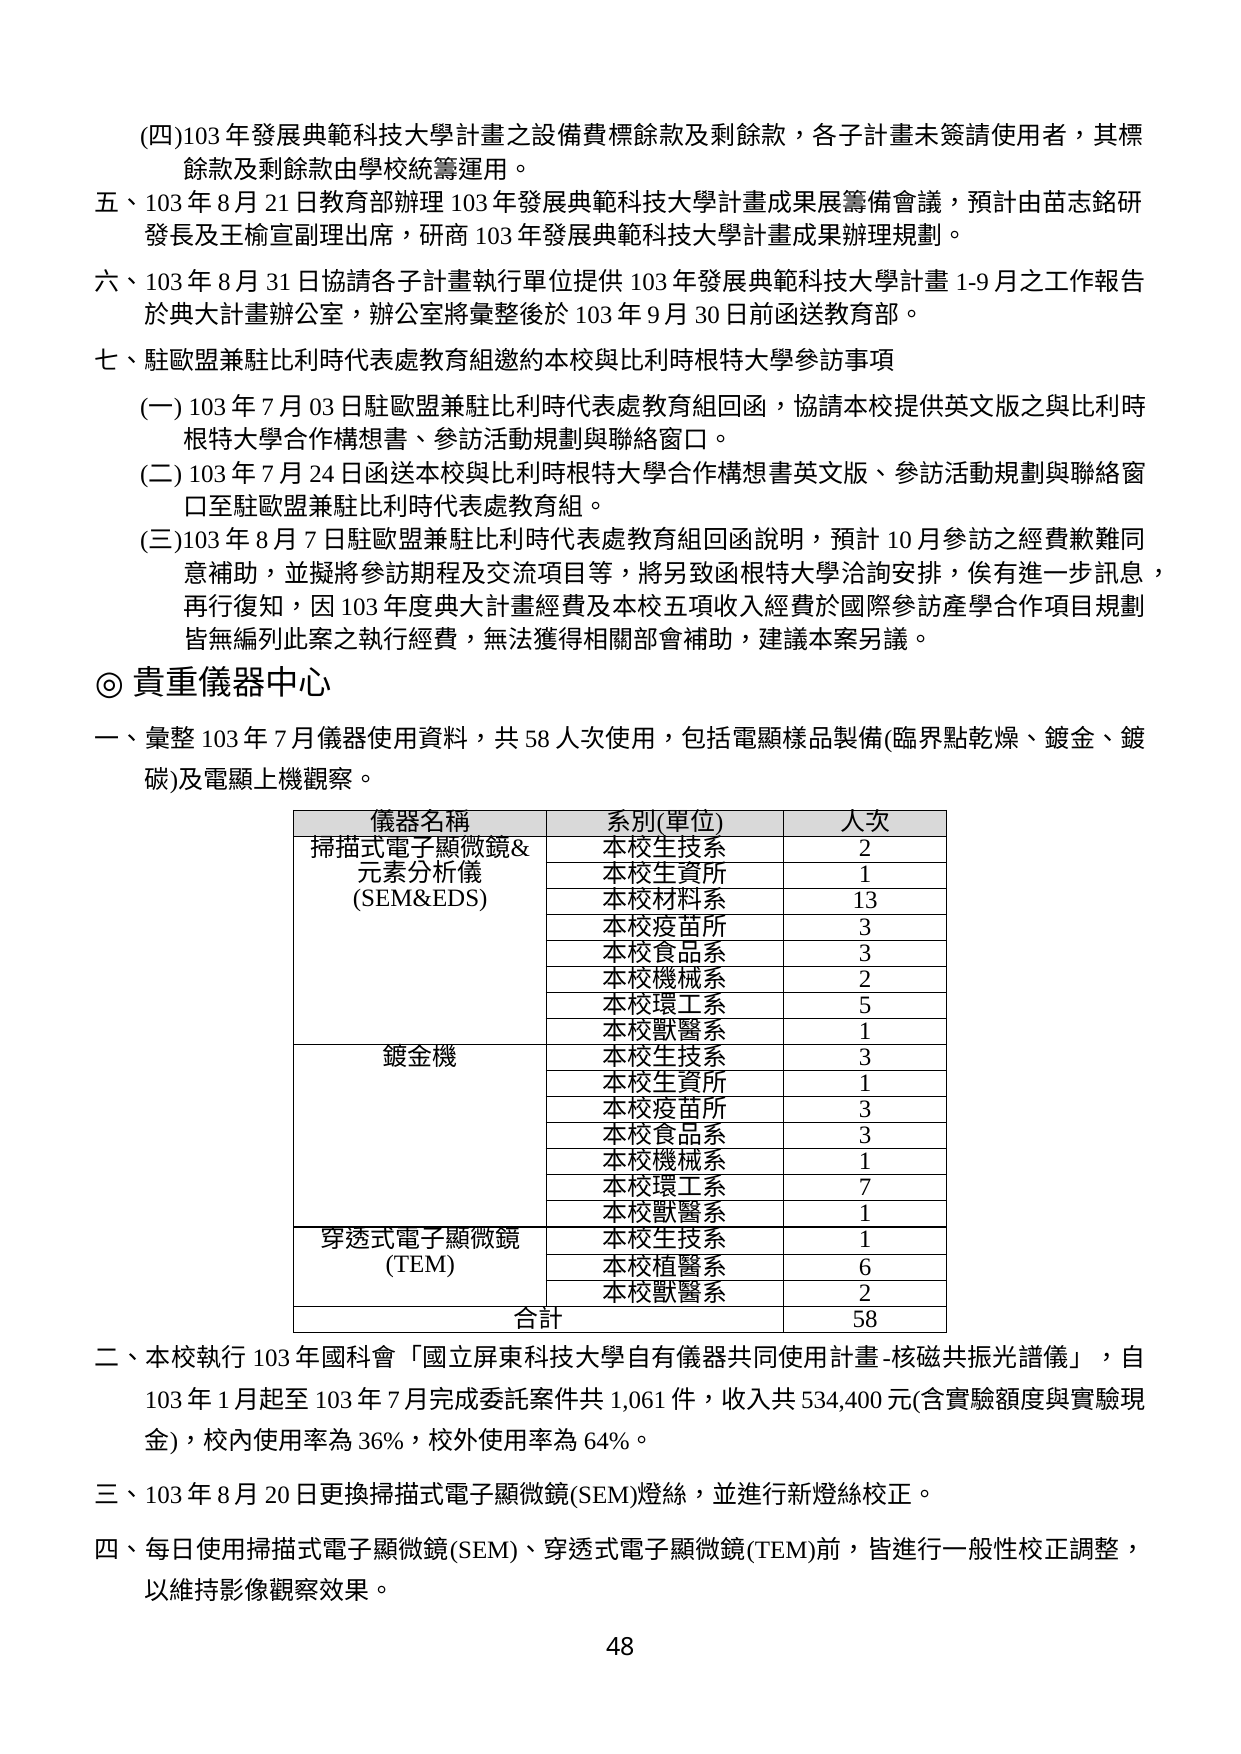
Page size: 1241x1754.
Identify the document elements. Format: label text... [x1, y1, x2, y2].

table_cell 本校機械系 [547, 1149, 783, 1174]
table_cell 3 [784, 941, 946, 966]
table_cell 1 [784, 1228, 946, 1254]
table_cell 鍍金機 [294, 1045, 546, 1226]
text 三、103年8月20日更換掃描式電子顯微鏡(SEM)燈絲，並進行新燈絲校正。 [94, 1471, 1146, 1512]
table_cell 2 [784, 837, 946, 862]
table_cell 本校植醫系 [547, 1255, 783, 1280]
table_cell 7 [784, 1175, 946, 1200]
table_cell 本校疫苗所 [547, 915, 783, 940]
text ◎ 貴重儀器中心 [94, 668, 1146, 701]
table_cell 3 [784, 1123, 946, 1148]
table_cell 2 [784, 1281, 946, 1306]
table_cell 本校生資所 [547, 1071, 783, 1096]
table_cell 本校獸醫系 [547, 1201, 783, 1226]
table_cell 本校食品系 [547, 941, 783, 966]
table_cell 5 [784, 993, 946, 1018]
table_cell 1 [784, 1071, 946, 1096]
text (一) 103年7月03日駐歐盟兼駐比利時代表處教育組回函，協請本校提供英文版之與比利時根特大學合作構想書、參訪活動規劃與聯絡窗口。 [140, 389, 1146, 456]
table_cell 2 [784, 967, 946, 992]
table_cell 本校材料系 [547, 889, 783, 914]
table_cell 1 [784, 1149, 946, 1174]
table_cell 1 [784, 1019, 946, 1044]
table_cell 本校機械系 [547, 967, 783, 992]
text 七、駐歐盟兼駐比利時代表處教育組邀約本校與比利時根特大學參訪事項 [94, 343, 1146, 376]
text 一、彙整103年7月儀器使用資料，共58人次使用，包括電顯樣品製備(臨界點乾燥、鍍金、鍍碳)及電顯上機觀察。 [94, 714, 1146, 797]
table_header 人次 [784, 811, 946, 836]
table_cell 3 [784, 1097, 946, 1122]
text 四、每日使用掃描式電子顯微鏡(SEM)、穿透式電子顯微鏡(TEM)前，皆進行一般性校正調整，以維持影像觀察效果。 [94, 1525, 1146, 1608]
table_cell 本校生技系 [547, 837, 783, 862]
table_header 系別(單位) [547, 811, 783, 836]
table_cell 本校生技系 [547, 1228, 783, 1254]
table_cell 合計 [294, 1307, 783, 1332]
table_cell 6 [784, 1255, 946, 1280]
table_cell 3 [784, 915, 946, 940]
table_cell 3 [784, 1045, 946, 1070]
text 二、本校執行103年國科會「國立屏東科技大學自有儀器共同使用計畫-核磁共振光譜儀」，自103年1月起至103年7月完成委託案件共1,061件，收入共534,400元(含實驗額度與實驗現金)，校內使用率為36%，校外使用率為64%。 [94, 1333, 1146, 1458]
table_cell 本校環工系 [547, 993, 783, 1018]
table_cell 本校環工系 [547, 1175, 783, 1200]
table_cell 本校獸醫系 [547, 1281, 783, 1306]
table_cell 13 [784, 889, 946, 914]
table_cell 本校食品系 [547, 1123, 783, 1148]
text 六、103年8月31日協請各子計畫執行單位提供103年發展典範科技大學計畫1-9月之工作報告於典大計畫辦公室，辦公室將彙整後於103年9月30日前函送教育部。 [94, 264, 1146, 331]
table_cell 1 [784, 863, 946, 888]
table_cell 58 [784, 1307, 946, 1332]
table_cell 穿透式電子顯微鏡(TEM) [294, 1228, 546, 1306]
table_cell 本校生技系 [547, 1045, 783, 1070]
text (四)103年發展典範科技大學計畫之設備費標餘款及剩餘款，各子計畫未簽請使用者，其標餘款及剩餘款由學校統籌運用。 [140, 118, 1146, 185]
text 五、103年8月21日教育部辦理103年發展典範科技大學計畫成果展籌備會議，預計由苗志銘研發長及王榆宣副理出席，研商103年發展典範科技大學計畫成果辦理規劃。 [94, 185, 1146, 251]
text (三)103年8月7日駐歐盟兼駐比利時代表處教育組回函說明，預計10月參訪之經費歉難同意補助，並擬將參訪期程及交流項目等，將另致函根特大學洽詢安排，俟有進一步訊息，再行復知，因103年度典大計畫經費及本校五項收入經費於國際參訪產學合作項目規劃皆無編列此案之執行經費，無法獲得相關部會補助，建議本案另議。 [140, 522, 1146, 656]
table_cell 掃描式電子顯微鏡&元素分析儀(SEM&EDS) [294, 837, 546, 1044]
text (二) 103年7月24日函送本校與比利時根特大學合作構想書英文版、參訪活動規劃與聯絡窗口至駐歐盟兼駐比利時代表處教育組。 [140, 456, 1146, 522]
table_cell 本校生資所 [547, 863, 783, 888]
table_cell 1 [784, 1201, 946, 1226]
table_header 儀器名稱 [294, 811, 546, 836]
table_cell 本校疫苗所 [547, 1097, 783, 1122]
table_cell 本校獸醫系 [547, 1019, 783, 1044]
